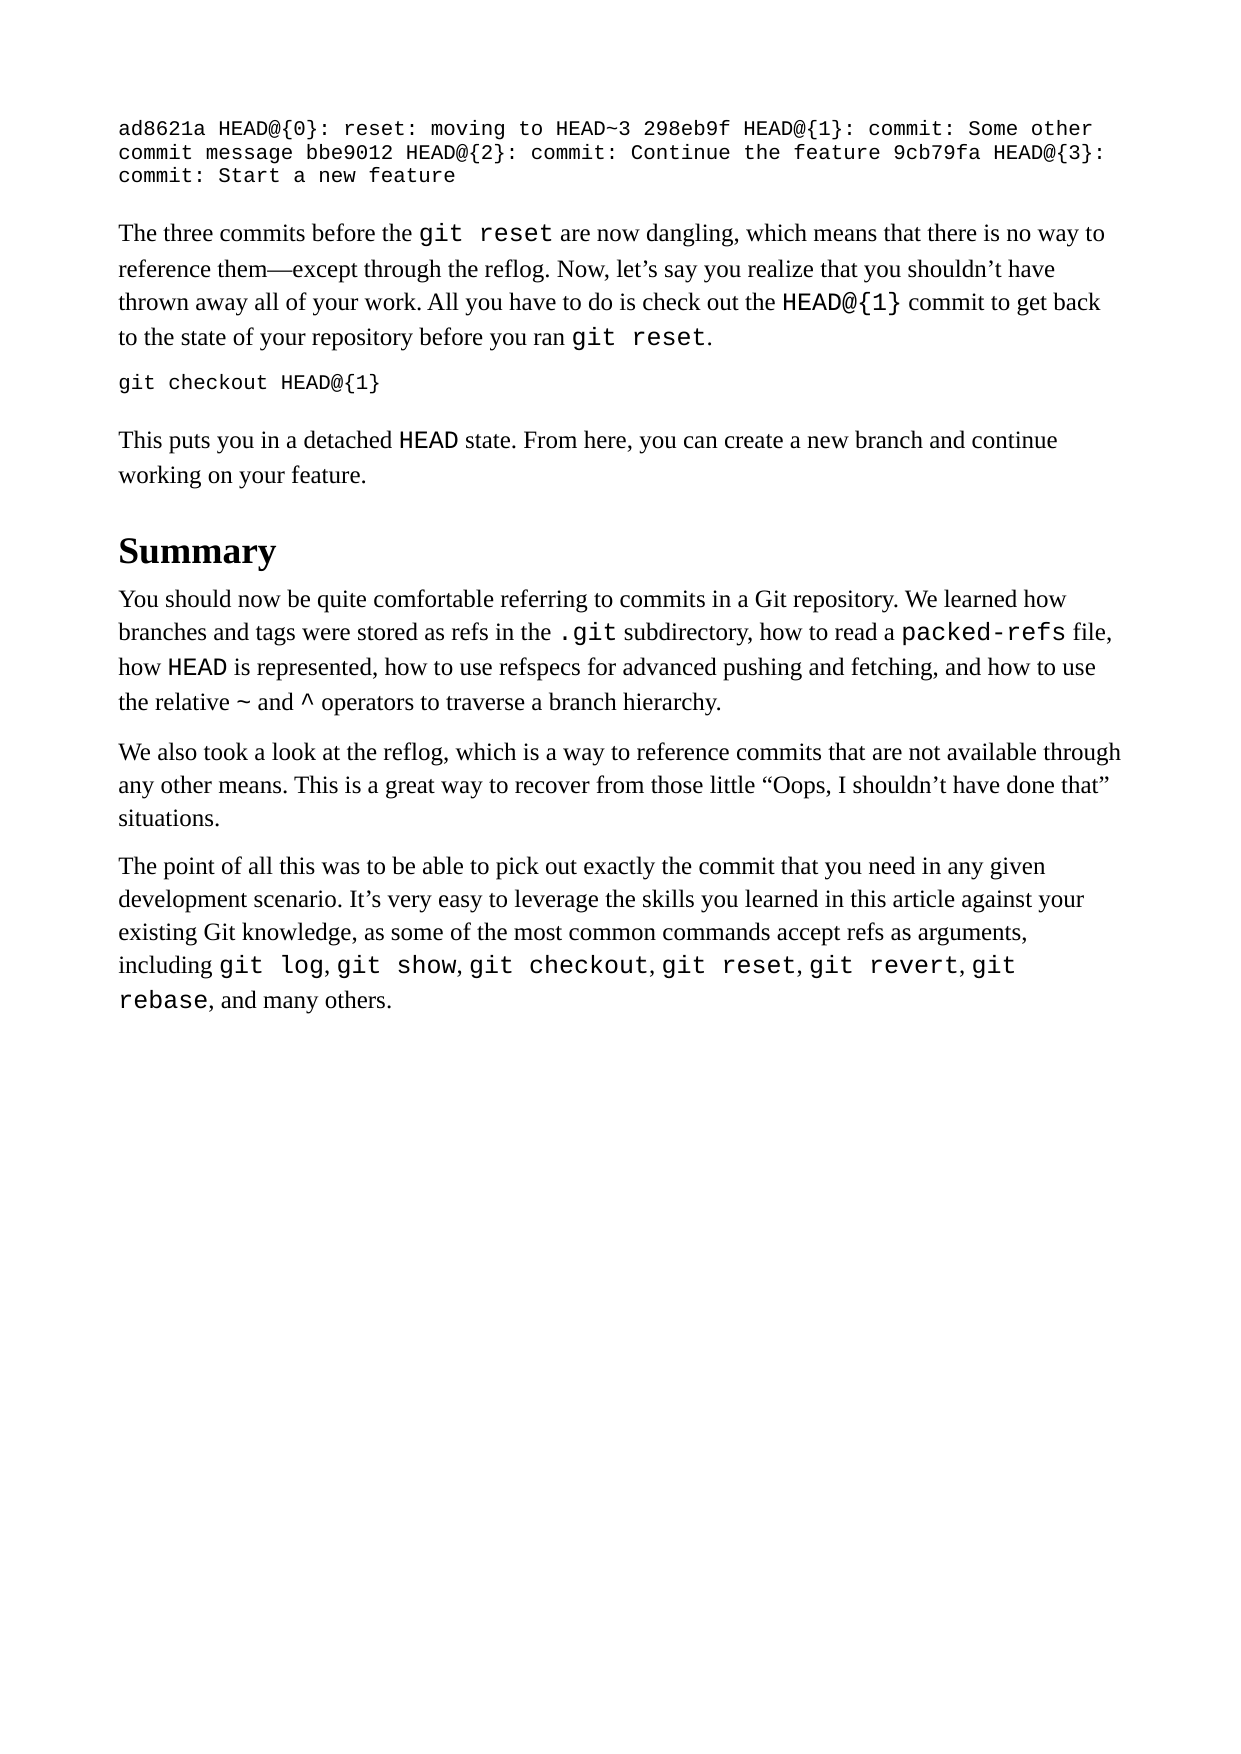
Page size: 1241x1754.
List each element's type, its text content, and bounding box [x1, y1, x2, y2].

text We also took a look at the reflog, which is a way to reference commits that are not available through any other means. This is a great way to recover from those little “Oops, I shouldn’t have done that” situations. [118, 737, 1122, 832]
subtitle Summary [118, 528, 1122, 572]
text git checkout HEAD@{1} [118, 372, 1122, 395]
text You should now be quite comfortable referring to commits in a Git repository. We learned how branches and tags were stored as refs in the .git subdirectory, how to read a packed-refs file, how HEAD is represented, how to use refspecs for advanced pushing and fetching, and how to use the relative ~ and ^ operators to traverse a branch hierarchy. [118, 584, 1122, 718]
text This puts you in a detached HEAD state. From here, you can create a new branch and continue working on your feature. [118, 425, 1122, 489]
text The three commits before the git reset are now dangling, which means that there is no way to reference them—except through the reflog. Now, let’s say you realize that you shouldn’t have thrown away all of your work. All you have to do is check out the HEAD@{1} commit to get back to the state of your repository before you ran git reset. [118, 218, 1122, 353]
text The point of all this was to be able to pick out exactly the commit that you need in any given development scenario. It’s very easy to leverage the skills you learned in this article against your existing Git knowledge, as some of the most common commands accept refs as arguments, including git log, git show, git checkout, git reset, git revert, git rebase, and many others. [118, 851, 1122, 1016]
text ad8621a HEAD@{0}: reset: moving to HEAD~3 298eb9f HEAD@{1}: commit: Some other commit message bbe9012 HEAD@{2}: commit: Continue the feature 9cb79fa HEAD@{3}: commit: Start a new feature [118, 118, 1122, 189]
